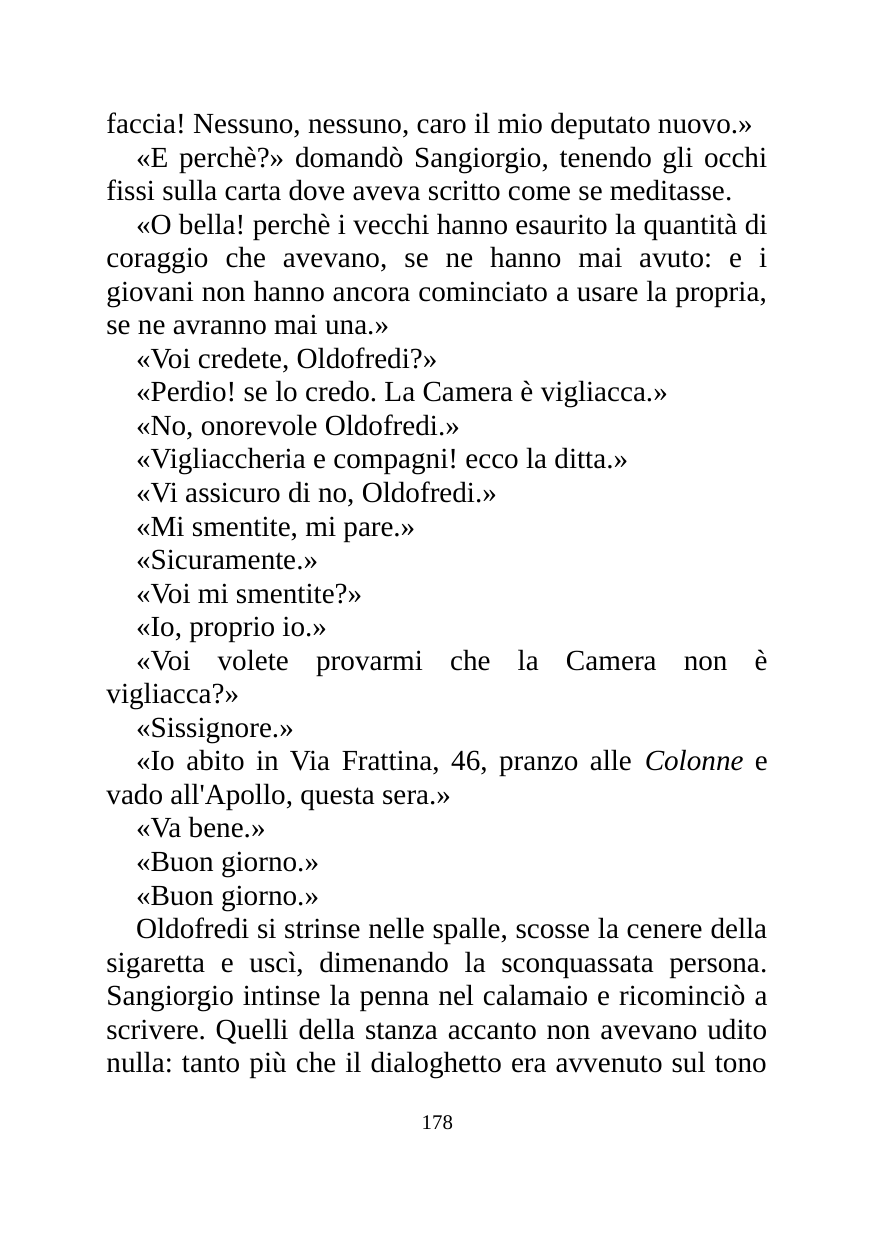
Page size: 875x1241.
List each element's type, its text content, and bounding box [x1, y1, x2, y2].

text «Vigliaccheria e compagni! ecco la ditta.» [106, 442, 768, 475]
text «Voi credete, Oldofredi?» [106, 341, 768, 374]
text «Sicuramente.» [106, 542, 768, 576]
text «No, onorevole Oldofredi.» [106, 408, 768, 442]
text «Io abito in Via Frattina, 46, pranzo alle Colonne e vado all'Apollo, questa sera.» [106, 743, 768, 811]
text «Mi smentite, mi pare.» [106, 509, 768, 542]
text «Voi mi smentite?» [106, 576, 768, 609]
text «Va bene.» [106, 811, 768, 844]
text «Vi assicuro di no, Oldofredi.» [106, 475, 768, 509]
text Oldofredi si strinse nelle spalle, scosse la cenere della sigaretta e uscì, dimenando la sconquassata persona. Sangiorgio intinse la penna nel calamaio e ricominciò a scrivere. Quelli della stanza accanto non avevano udito nulla: tanto più che il dialoghetto era avvenuto sul tono [106, 911, 768, 1079]
text «Perdio! se lo credo. La Camera è vigliacca.» [106, 374, 768, 408]
text «Sissignore.» [106, 710, 768, 743]
text faccia! Nessuno, nessuno, caro il mio deputato nuovo.» [106, 106, 768, 140]
text «Voi volete provarmi che la Camera non è vigliacca?» [106, 643, 768, 710]
text «E perchè?» domandò Sangiorgio, tenendo gli occhi fissi sulla carta dove aveva scritto come se meditasse. [106, 140, 768, 207]
text «O bella! perchè i vecchi hanno esaurito la quantità di coraggio che avevano, se ne hanno mai avuto: e i giovani non hanno ancora cominciato a usare la propria, se ne avranno mai una.» [106, 207, 768, 341]
text «Io, proprio io.» [106, 609, 768, 643]
text «Buon giorno.» [106, 844, 768, 878]
text «Buon giorno.» [106, 878, 768, 911]
